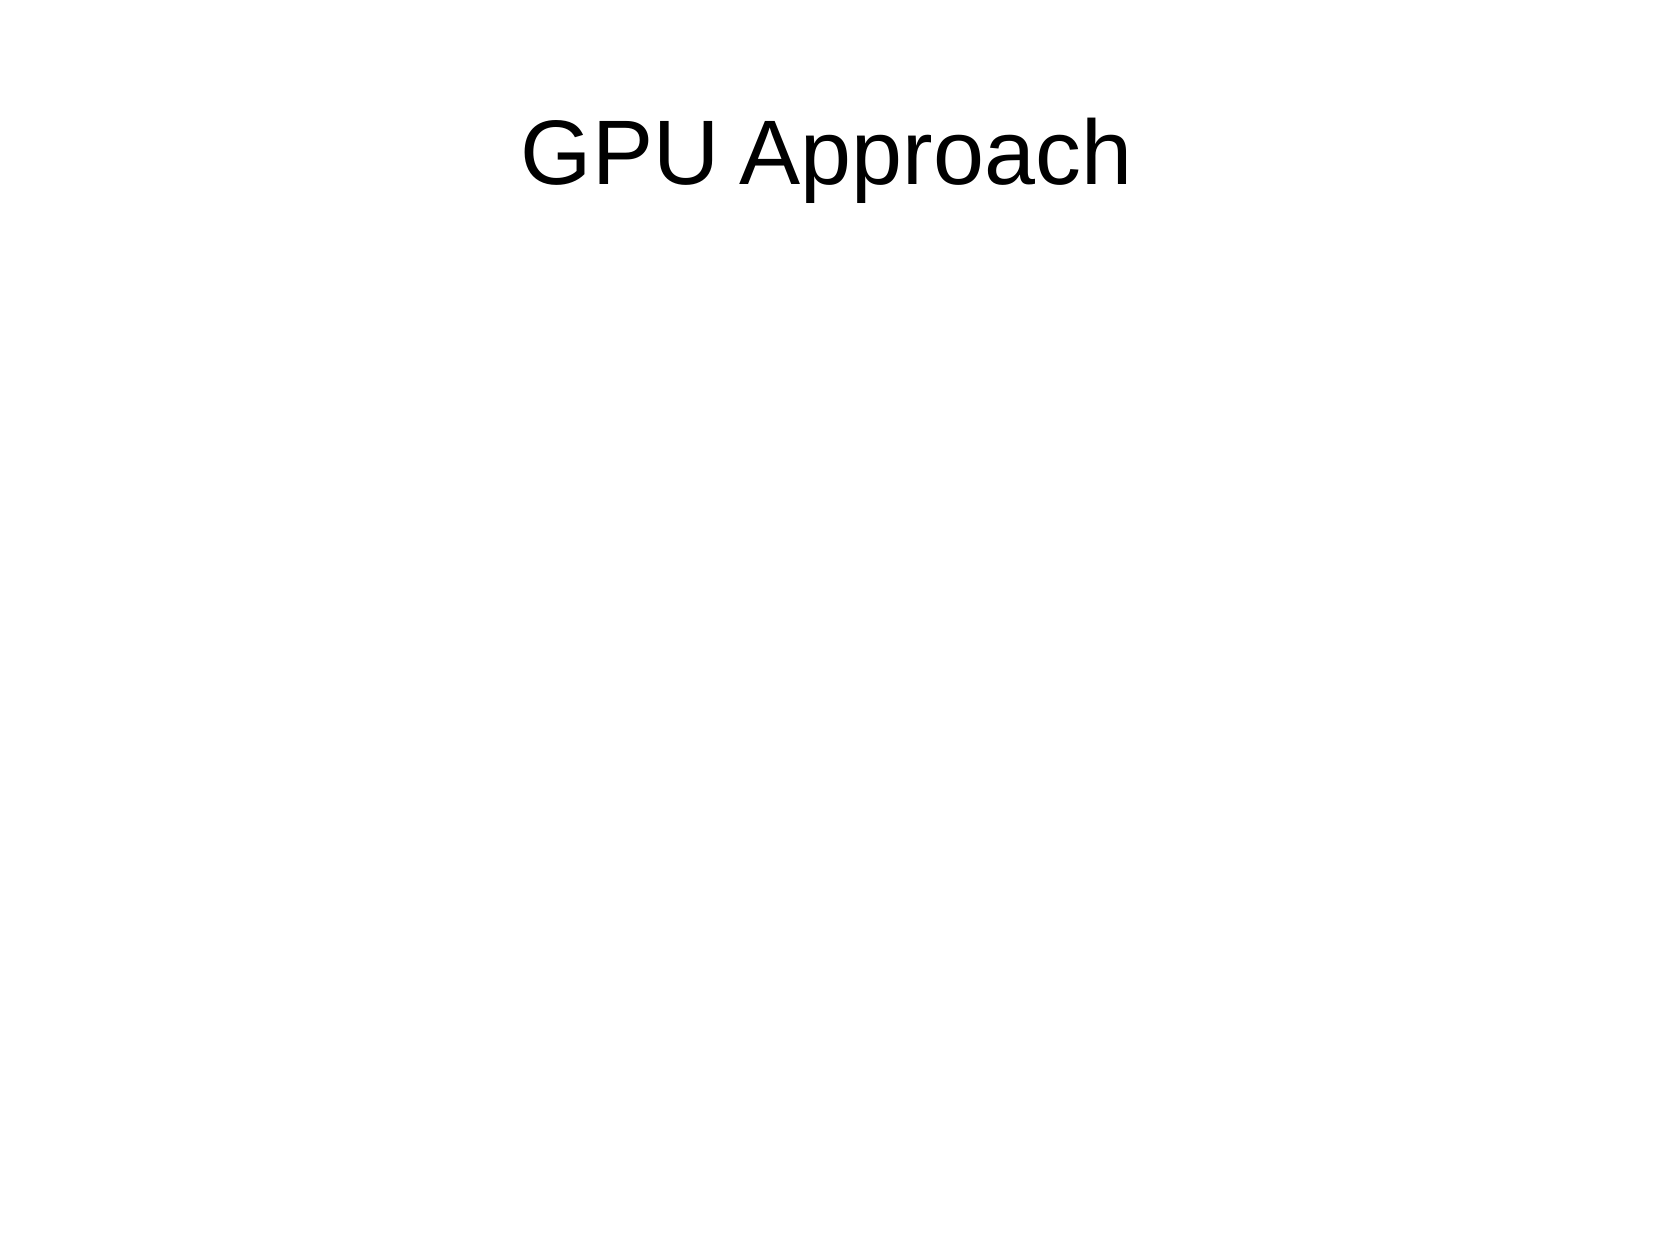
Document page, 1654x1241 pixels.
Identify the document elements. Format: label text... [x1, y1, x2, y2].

title GPU Approach [82, 49, 1571, 257]
